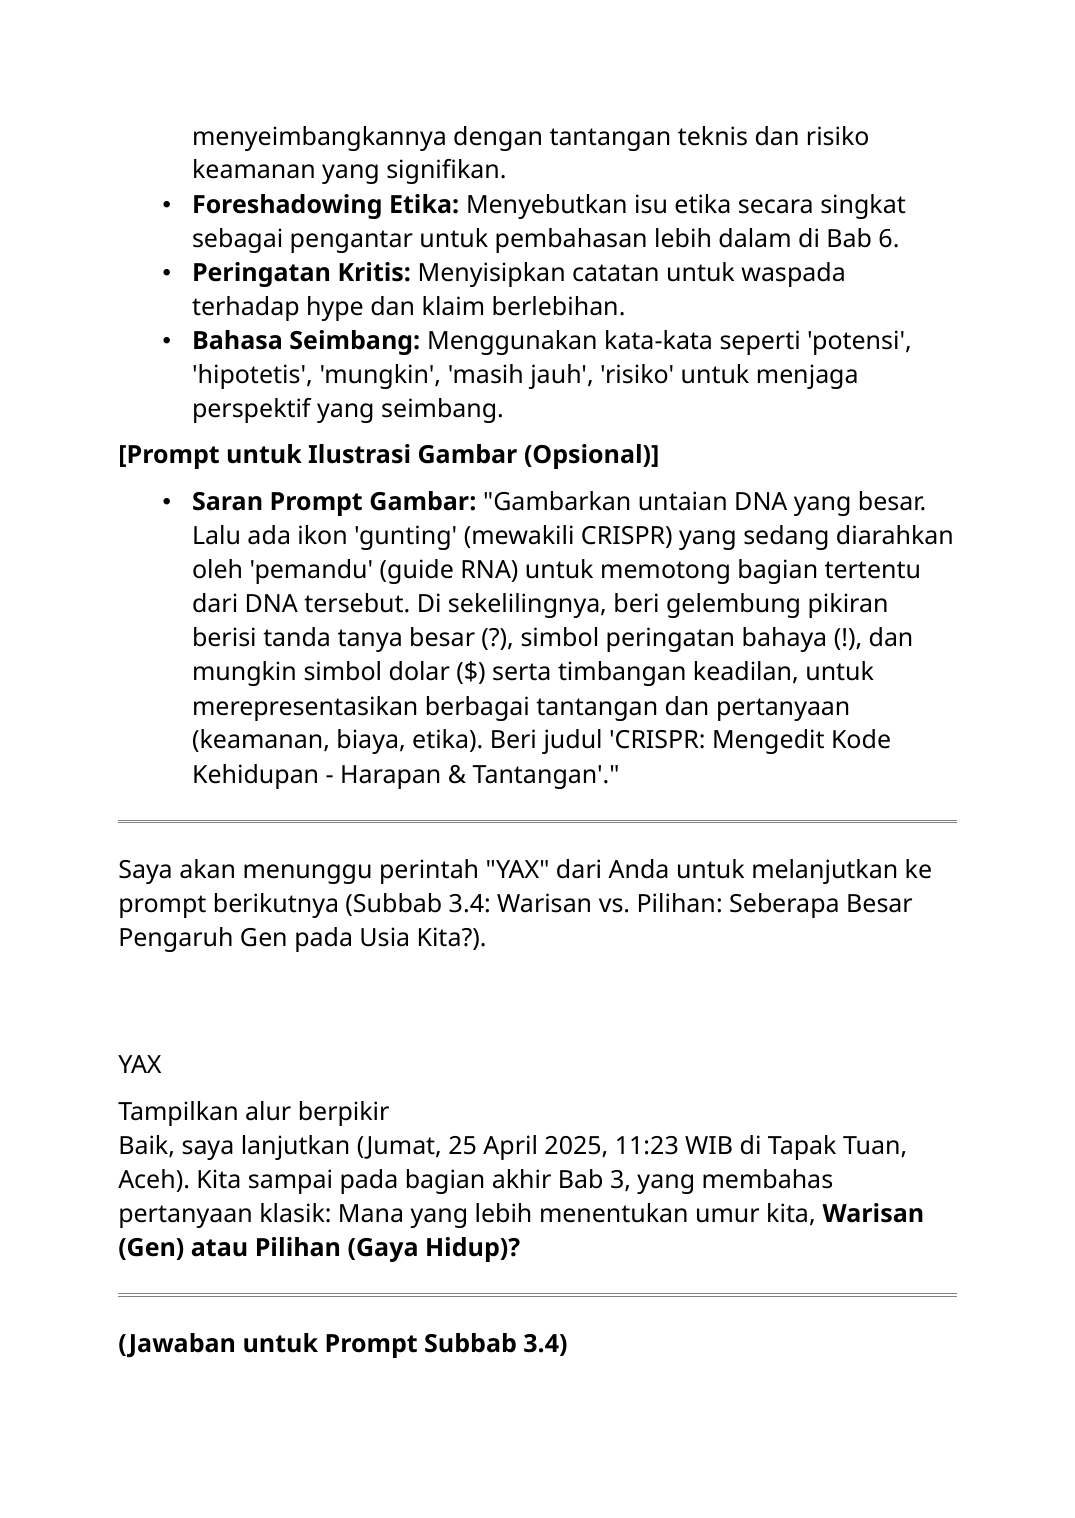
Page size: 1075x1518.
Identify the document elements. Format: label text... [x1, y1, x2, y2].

list Peringatan Kritis: Menyisipkan catatan untuk waspada terhadap hype dan klaim berlebihan. [162, 254, 957, 322]
text [Prompt untuk Ilustrasi Gambar (Opsional)] [118, 437, 957, 471]
text Tampilkan alur berpikir [118, 1093, 957, 1128]
text Baik, saya lanjutkan (Jumat, 25 April 2025, 11:23 WIB di Tapak Tuan, Aceh). Kita sampai pada bagian akhir Bab 3, yang membahas pertanyaan klasik: Mana yang lebih menentukan umur kita, Warisan (Gen) atau Pilihan (Gaya Hidup)? [118, 1128, 957, 1264]
list Bahasa Seimbang: Menggunakan kata-kata seperti 'potensi', 'hipotetis', 'mungkin', 'masih jauh', 'risiko' untuk menjaga perspektif yang seimbang. [162, 322, 957, 425]
list Saran Prompt Gambar: "Gambarkan untaian DNA yang besar. Lalu ada ikon 'gunting' (mewakili CRISPR) yang sedang diarahkan oleh 'pemandu' (guide RNA) untuk memotong bagian tertentu dari DNA tersebut. Di sekelilingnya, beri gelembung pikiran berisi tanda tanya besar (?), simbol peringatan bahaya (!), dan mungkin simbol dolar ($) serta timbangan keadilan, untuk merepresentasikan berbagai tantangan dan pertanyaan (keamanan, biaya, etika). Beri judul 'CRISPR: Mengedit Kode Kehidupan - Harapan & Tantangan'." [162, 484, 957, 790]
list menyeimbangkannya dengan tantangan teknis dan risiko keamanan yang signifikan. [162, 118, 957, 186]
list Foreshadowing Etika: Menyebutkan isu etika secara singkat sebagai pengantar untuk pembahasan lebih dalam di Bab 6. [162, 186, 957, 254]
text Saya akan menunggu perintah "YAX" dari Anda untuk melanjutkan ke prompt berikutnya (Subbab 3.4: Warisan vs. Pilihan: Seberapa Besar Pengaruh Gen pada Usia Kita?). [118, 852, 957, 954]
text (Jawaban untuk Prompt Subbab 3.4) [118, 1325, 957, 1359]
text YAX [118, 1047, 957, 1081]
